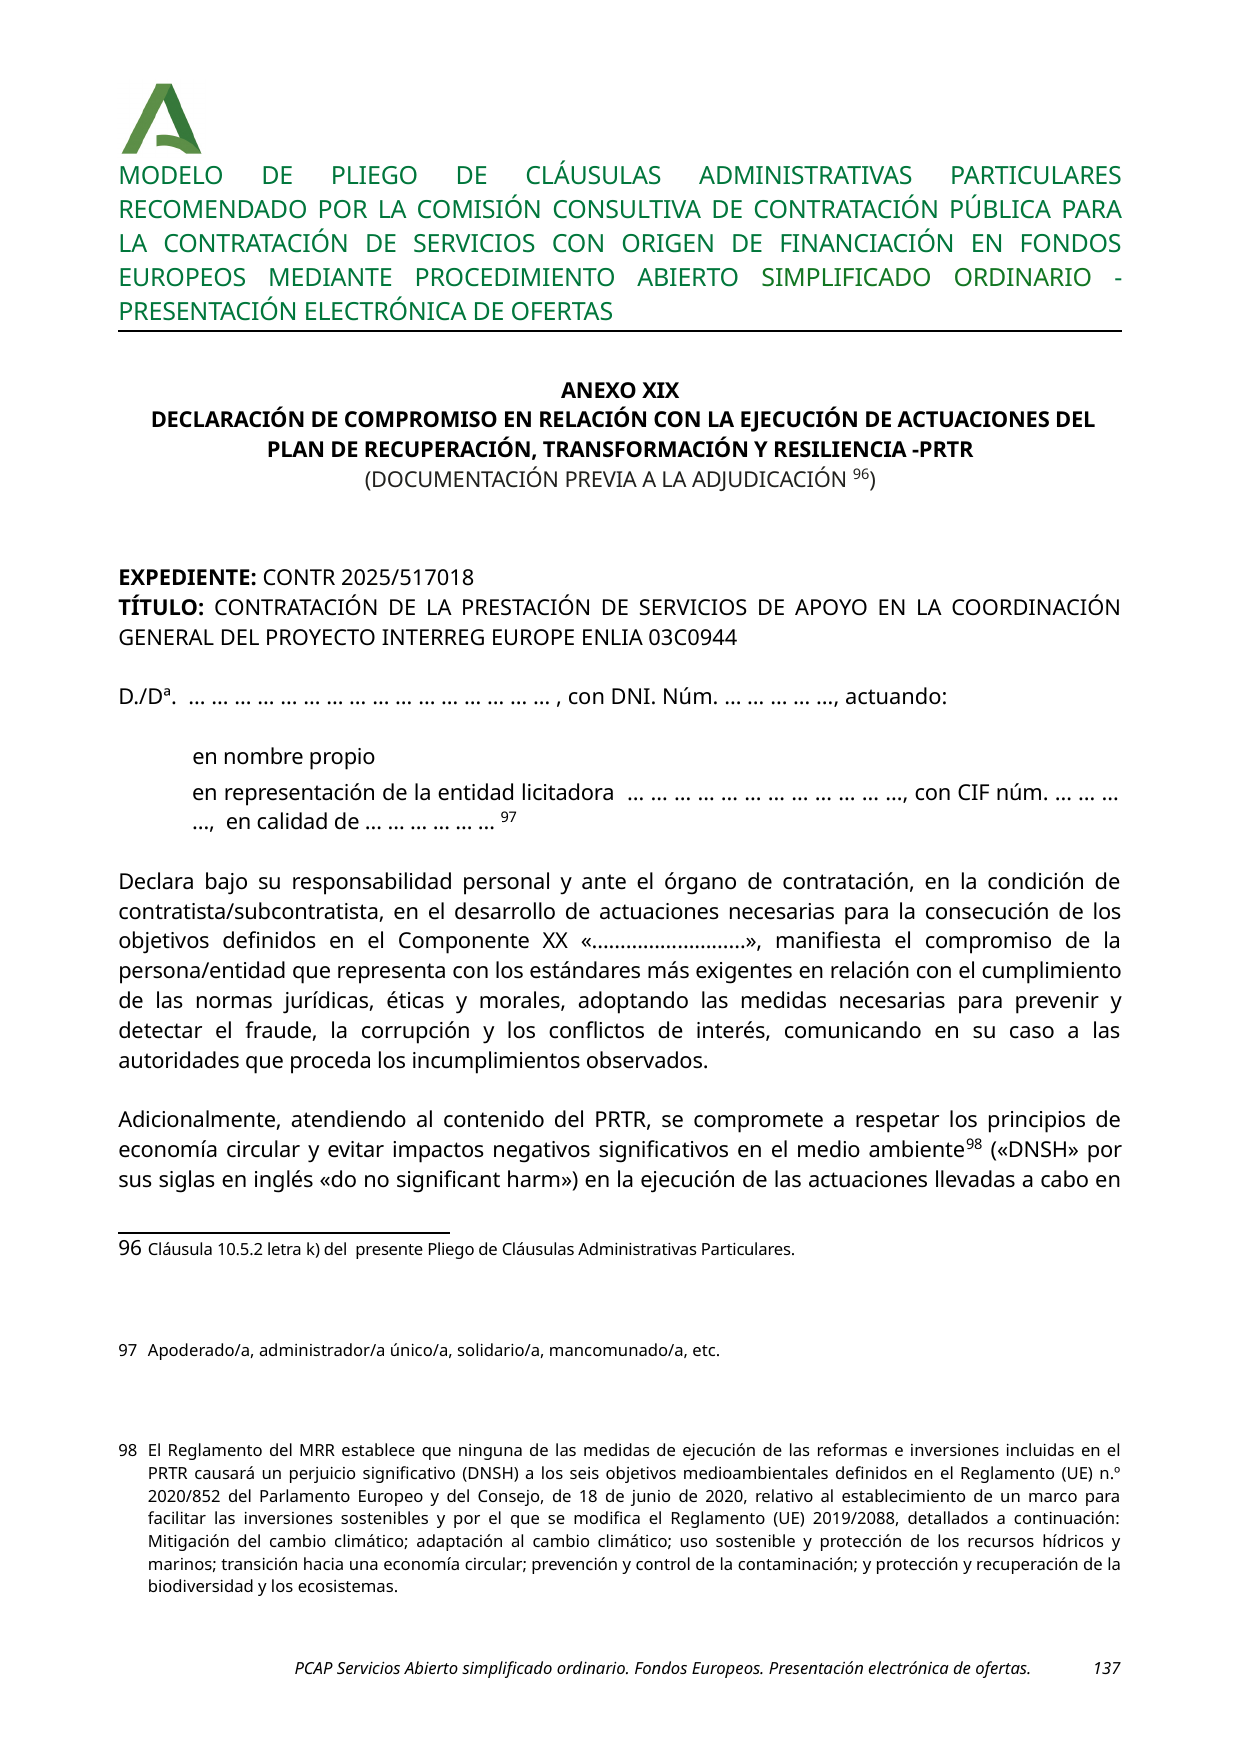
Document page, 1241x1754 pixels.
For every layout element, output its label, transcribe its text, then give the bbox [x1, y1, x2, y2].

text ANEXO XIX [118, 374, 1122, 404]
text Adicionalmente, atendiendo al contenido del PRTR, se compromete a respetar los principios de economía circular y evitar impactos negativos significativos en el medio ambiente («DNSH» por sus siglas en inglés «do no significant harm») en la ejecución de las actuaciones llevadas a cabo en [118, 1104, 1122, 1193]
text TÍTULO: CONTRATACIÓN DE LA PRESTACIÓN DE SERVICIOS DE APOYO EN LA COORDINACIÓN GENERAL DEL PROYECTO Interreg Europe ENLIA 03C0944 [118, 592, 1122, 651]
text Cláusula 10.5.2 letra k) del presente Pliego de Cláusulas Administrativas Particulares. [118, 1233, 1122, 1261]
text Declara bajo su responsabilidad personal y ante el órgano de contratación, en la condición de contratista/subcontratista, en el desarrollo de actuaciones necesarias para la consecución de los objetivos definidos en el Componente XX «………………………», manifiesta el compromiso de la persona/entidad que representa con los estándares más exigentes en relación con el cumplimiento de las normas jurídicas, éticas y morales, adoptando las medidas necesarias para prevenir y detectar el fraude, la corrupción y los conflictos de interés, comunicando en su caso a las autoridades que proceda los incumplimientos observados. [118, 866, 1122, 1074]
text EXPEDIENTE: CONTR 2025/517018 [118, 562, 1122, 592]
text (DOCUMENTACIÓN PREVIA A LA ADJUDICACIÓN ) [118, 464, 1122, 494]
text El Reglamento del MRR establece que ninguna de las medidas de ejecución de las reformas e inversiones incluidas en el PRTR causará un perjuicio significativo (DNSH) a los seis objetivos medioambientales definidos en el Reglamento (UE) n.º 2020/852 del Parlamento Europeo y del Consejo, de 18 de junio de 2020, relativo al establecimiento de un marco para facilitar las inversiones sostenibles y por el que se modifica el Reglamento (UE) 2019/2088, detallados a continuación: Mitigación del cambio climático; adaptación al cambio climático; uso sostenible y protección de los recursos hídricos y marinos; transición hacia una economía circular; prevención y control de la contaminación; y protección y recuperación de la biodiversidad y los ecosistemas. [118, 1439, 1122, 1598]
picture [117, 79, 206, 158]
text D./Dª. … … … … … … … … … … … … … … … … , con DNI. Núm. … … … … …, actuando: [118, 681, 1122, 711]
text en nombre propio [192, 741, 1122, 770]
text Apoderado/a, administrador/a único/a, solidario/a, mancomunado/a, etc. [118, 1339, 1122, 1361]
text DECLARACIÓN DE COMPROMISO EN RELACIÓN CON LA EJECUCIÓN DE ACTUACIONES DEL PLAN DE RECUPERACIÓN, TRANSFORMACIÓN Y RESILIENCIA -PRTR [118, 404, 1122, 464]
text MODELO DE PLIEGO DE CLÁUSULAS ADMINISTRATIVAS PARTICULARES RECOMENDADO POR LA COMISIÓN CONSULTIVA DE CONTRATACIÓN PÚBLICA PARA LA CONTRATACIÓN DE SERVICIOS CON ORIGEN DE FINANCIACIÓN EN FONDOS EUROPEOS MEDIANTE PROCEDIMIENTO ABIERTO SIMPLIFICADO ORDINARIO - PRESENTACIÓN ELECTRÓNICA DE OFERTAS [118, 153, 1122, 330]
text en representación de la entidad licitadora … … … … … … … … … … … …, con CIF núm. … … … …, en calidad de … … … … … … [192, 776, 1122, 836]
